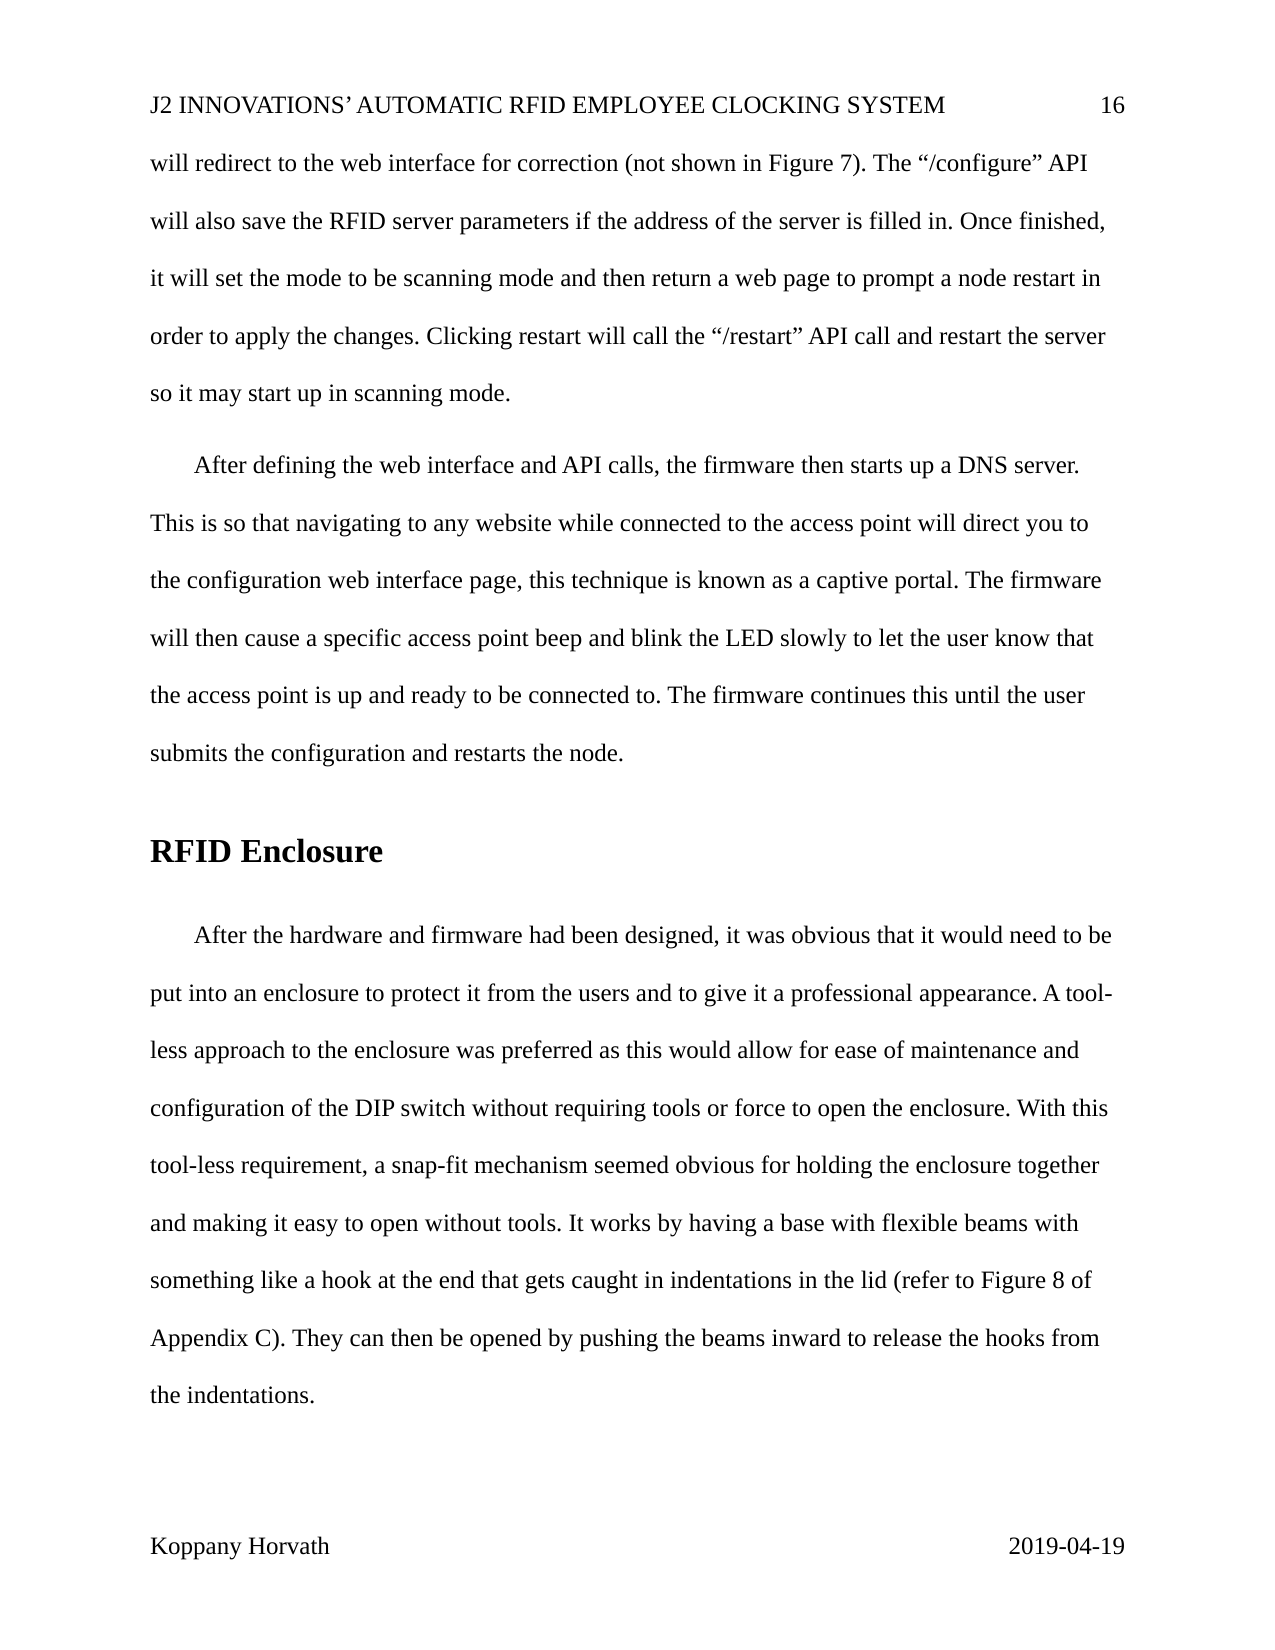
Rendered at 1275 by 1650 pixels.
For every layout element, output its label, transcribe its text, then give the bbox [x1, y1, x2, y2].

text will redirect to the web interface for correction (not shown in Figure 7). The “/configure” API will also save the RFID server parameters if the address of the server is filled in. Once finished, it will set the mode to be scanning mode and then return a web page to prompt a node restart in order to apply the changes. Clicking restart will call the “/restart” API call and restart the server so it may start up in scanning mode. [150, 148, 1125, 407]
subtitle RFID Enclosure [150, 831, 1125, 869]
text After defining the web interface and API calls, the firmware then starts up a DNS server. This is so that navigating to any website while connected to the access point will direct you to the configuration web interface page, this technique is known as a captive portal. The firmware will then cause a specific access point beep and blink the LED slowly to let the user know that the access point is up and ready to be connected to. The firmware continues this until the user submits the configuration and restarts the node. [150, 450, 1125, 767]
text After the hardware and firmware had been designed, it was obvious that it would need to be put into an enclosure to protect it from the users and to give it a professional appearance. A tool-less approach to the enclosure was preferred as this would allow for ease of maintenance and configuration of the DIP switch without requiring tools or force to open the enclosure. With this tool-less requirement, a snap-fit mechanism seemed obvious for holding the enclosure together and making it easy to open without tools. It works by having a base with flexible beams with something like a hook at the end that gets caught in indentations in the lid (refer to Figure 8 of Appendix C). They can then be opened by pushing the beams inward to release the hooks from the indentations. [150, 921, 1125, 1409]
